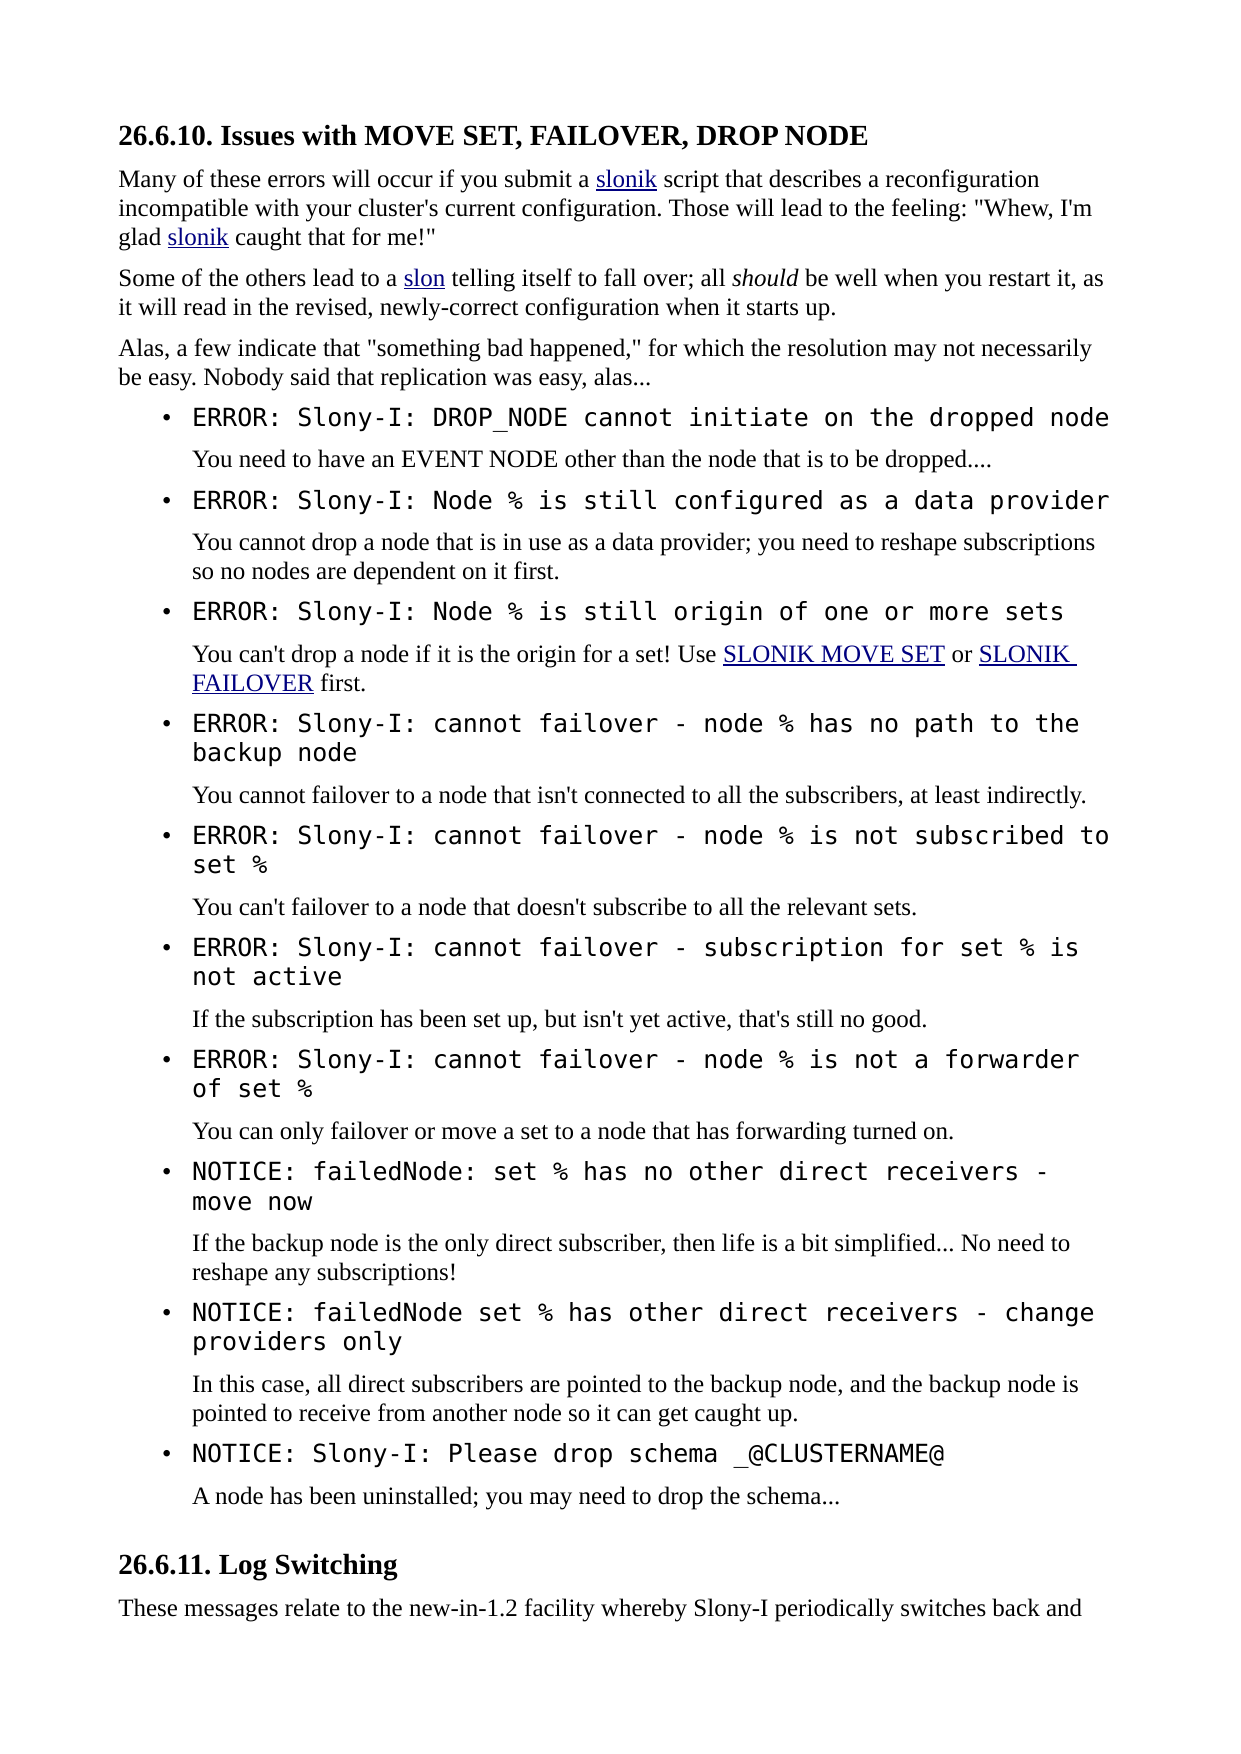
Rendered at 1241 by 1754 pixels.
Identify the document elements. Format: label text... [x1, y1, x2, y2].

list NOTICE: Slony-I: Please drop schema _@CLUSTERNAME@ [162, 1439, 1122, 1468]
list You can only failover or move a set to a node that has forwarding turned on. [162, 1116, 1122, 1145]
list ERROR: Slony-I: cannot failover - node % is not subscribed to set % [162, 821, 1122, 879]
list You can't drop a node if it is the origin for a set! Use SLONIK MOVE SET or SLONIK FAILOVER first. [162, 639, 1122, 697]
text Alas, a few indicate that "something bad happened," for which the resolution may not necessarily be easy. Nobody said that replication was easy, alas... [118, 333, 1122, 390]
list You need to have an EVENT NODE other than the node that is to be dropped.... [162, 444, 1122, 473]
list NOTICE: failedNode set % has other direct receivers - change providers only [162, 1298, 1122, 1357]
list ERROR: Slony-I: Node % is still configured as a data provider [162, 486, 1122, 515]
list ERROR: Slony-I: cannot failover - node % is not a forwarder of set % [162, 1045, 1122, 1104]
list A node has been uninstalled; you may need to drop the schema... [162, 1481, 1122, 1509]
text Some of the others lead to a slon telling itself to fall over; all should be well when you restart it, as it will read in the revised, newly-correct configuration when it starts up. [118, 263, 1122, 320]
list ERROR: Slony-I: cannot failover - node % has no path to the backup node [162, 709, 1122, 767]
list You cannot drop a node that is in use as a data provider; you need to reshape subscriptions so no nodes are dependent on it first. [162, 527, 1122, 585]
subtitle 26.6.10. Issues with MOVE SET, FAILOVER, DROP NODE [118, 118, 1122, 152]
list In this case, all direct subscribers are pointed to the backup node, and the backup node is pointed to receive from another node so it can get caught up. [162, 1369, 1122, 1427]
text These messages relate to the new-in-1.2 facility whereby Slony-I periodically switches back and [118, 1593, 1122, 1622]
list You cannot failover to a node that isn't connected to all the subscribers, at least indirectly. [162, 780, 1122, 809]
list ERROR: Slony-I: cannot failover - subscription for set % is not active [162, 933, 1122, 992]
subtitle 26.6.11. Log Switching [118, 1547, 1122, 1581]
text Many of these errors will occur if you submit a slonik script that describes a reconfiguration incompatible with your cluster's current configuration. Those will lead to the feeling: "Whew, I'm glad slonik caught that for me!" [118, 164, 1122, 250]
list If the subscription has been set up, but isn't yet active, that's still no good. [162, 1004, 1122, 1033]
list ERROR: Slony-I: DROP_NODE cannot initiate on the dropped node [162, 403, 1122, 432]
list ERROR: Slony-I: Node % is still origin of one or more sets [162, 597, 1122, 627]
list If the backup node is the only direct subscriber, then life is a bit simplified... No need to reshape any subscriptions! [162, 1228, 1122, 1286]
list NOTICE: failedNode: set % has no other direct receivers - move now [162, 1157, 1122, 1216]
list You can't failover to a node that doesn't subscribe to all the relevant sets. [162, 892, 1122, 921]
